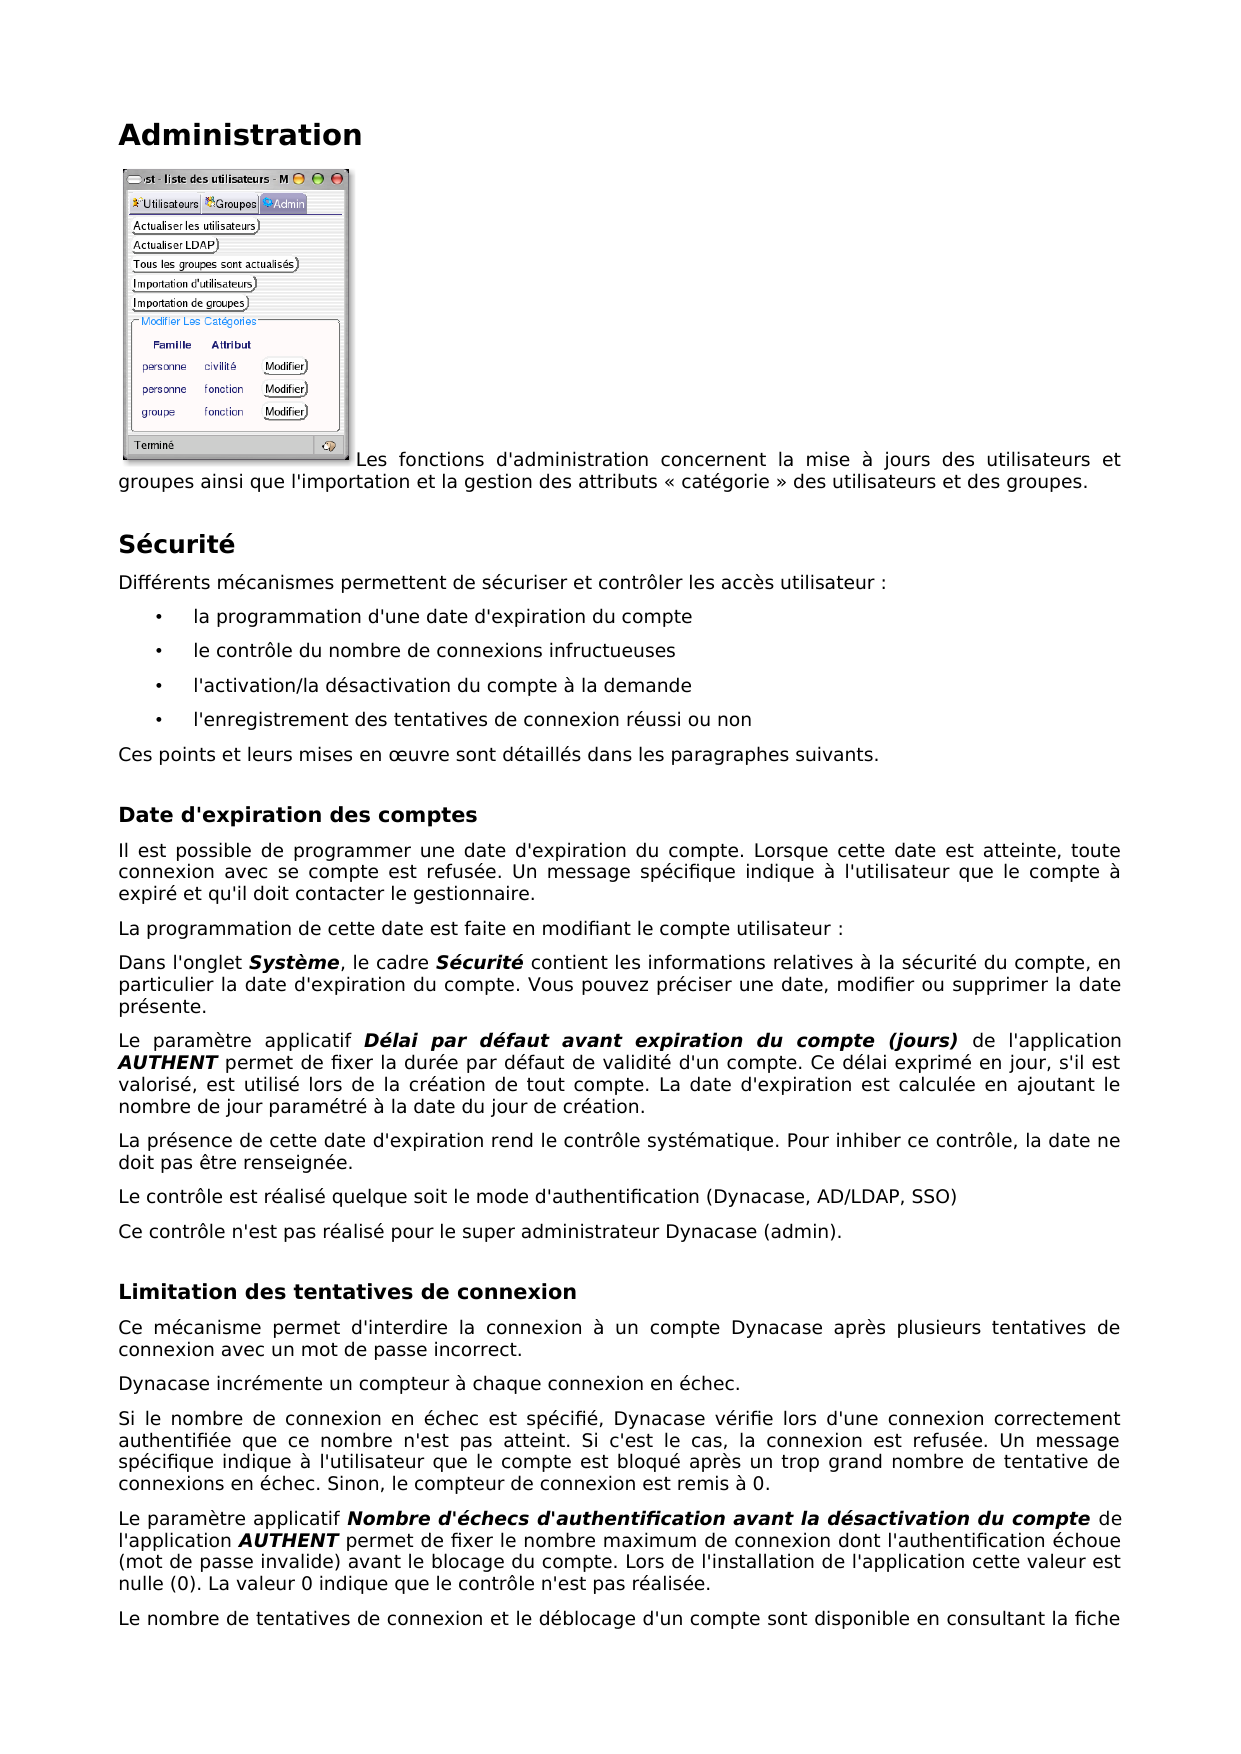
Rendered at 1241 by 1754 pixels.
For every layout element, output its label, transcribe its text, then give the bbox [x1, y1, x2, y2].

text Ce mécanisme permet d'interdire la connexion à un compte Dynacase après plusieurs tentatives de connexion avec un mot de passe incorrect. [118, 1317, 1122, 1361]
list la programmation d'une date d'expiration du compte [156, 606, 1122, 628]
subtitle Date d'expiration des comptes [118, 803, 1122, 827]
subtitle Sécurité [118, 530, 1122, 559]
text La programmation de cette date est faite en modifiant le compte utilisateur : [118, 918, 1122, 940]
text Ce contrôle n'est pas réalisé pour le super administrateur Dynacase (admin). [118, 1221, 1122, 1243]
text Dynacase incrémente un compteur à chaque connexion en échec. [118, 1373, 1122, 1395]
text Le nombre de tentatives de connexion et le déblocage d'un compte sont disponible en consultant la fiche [118, 1608, 1122, 1629]
subtitle Administration [118, 118, 1122, 152]
text Le paramètre applicatif Nombre d'échecs d'authentification avant la désactivation du compte de l'application AUTHENT permet de fixer le nombre maximum de connexion dont l'authentification échoue (mot de passe invalide) avant le blocage du compte. Lors de l'installation de l'application cette valeur est nulle (0). La valeur 0 indique que le contrôle n'est pas réalisée. [118, 1508, 1122, 1595]
list le contrôle du nombre de connexions infructueuses [156, 640, 1122, 662]
text Il est possible de programmer une date d'expiration du compte. Lorsque cette date est atteinte, toute connexion avec se compte est refusée. Un message spécifique indique à l'utilisateur que le compte à expiré et qu'il doit contacter le gestionnaire. [118, 840, 1122, 905]
text Les fonctions d'administration concernent la mise à jours des utilisateurs et groupes ainsi que l'importation et la gestion des attributs « catégorie » des utilisateurs et des groupes. [118, 164, 1122, 492]
text Le contrôle est réalisé quelque soit le mode d'authentification (Dynacase, AD/LDAP, SSO) [118, 1187, 1122, 1208]
subtitle Limitation des tentatives de connexion [118, 1280, 1122, 1304]
text Le paramètre applicatif Délai par défaut avant expiration du compte (jours) de l'application AUTHENT permet de fixer la durée par défaut de validité d'un compte. Ce délai exprimé en jour, s'il est valorisé, est utilisé lors de la création de tout compte. La date d'expiration est calculée en ajoutant le nombre de jour paramétré à la date du jour de création. [118, 1030, 1122, 1118]
text Différents mécanismes permettent de sécuriser et contrôler les accès utilisateur : [118, 572, 1122, 593]
text Dans l'onglet Système, le cadre Sécurité contient les informations relatives à la sécurité du compte, en particulier la date d'expiration du compte. Vous pouvez préciser une date, modifier ou supprimer la date présente. [118, 952, 1122, 1018]
picture [118, 164, 356, 467]
text La présence de cette date d'expiration rend le contrôle systématique. Pour inhiber ce contrôle, la date ne doit pas être renseignée. [118, 1130, 1122, 1174]
text Si le nombre de connexion en échec est spécifié, Dynacase vérifie lors d'une connexion correctement authentifiée que ce nombre n'est pas atteint. Si c'est le cas, la connexion est refusée. Un message spécifique indique à l'utilisateur que le compte est bloqué après un trop grand nombre de tentative de connexions en échec. Sinon, le compteur de connexion est remis à 0. [118, 1408, 1122, 1495]
list l'activation/la désactivation du compte à la demande [156, 675, 1122, 697]
list l'enregistrement des tentatives de connexion réussi ou non [156, 709, 1122, 731]
text Ces points et leurs mises en œuvre sont détaillés dans les paragraphes suivants. [118, 743, 1122, 765]
